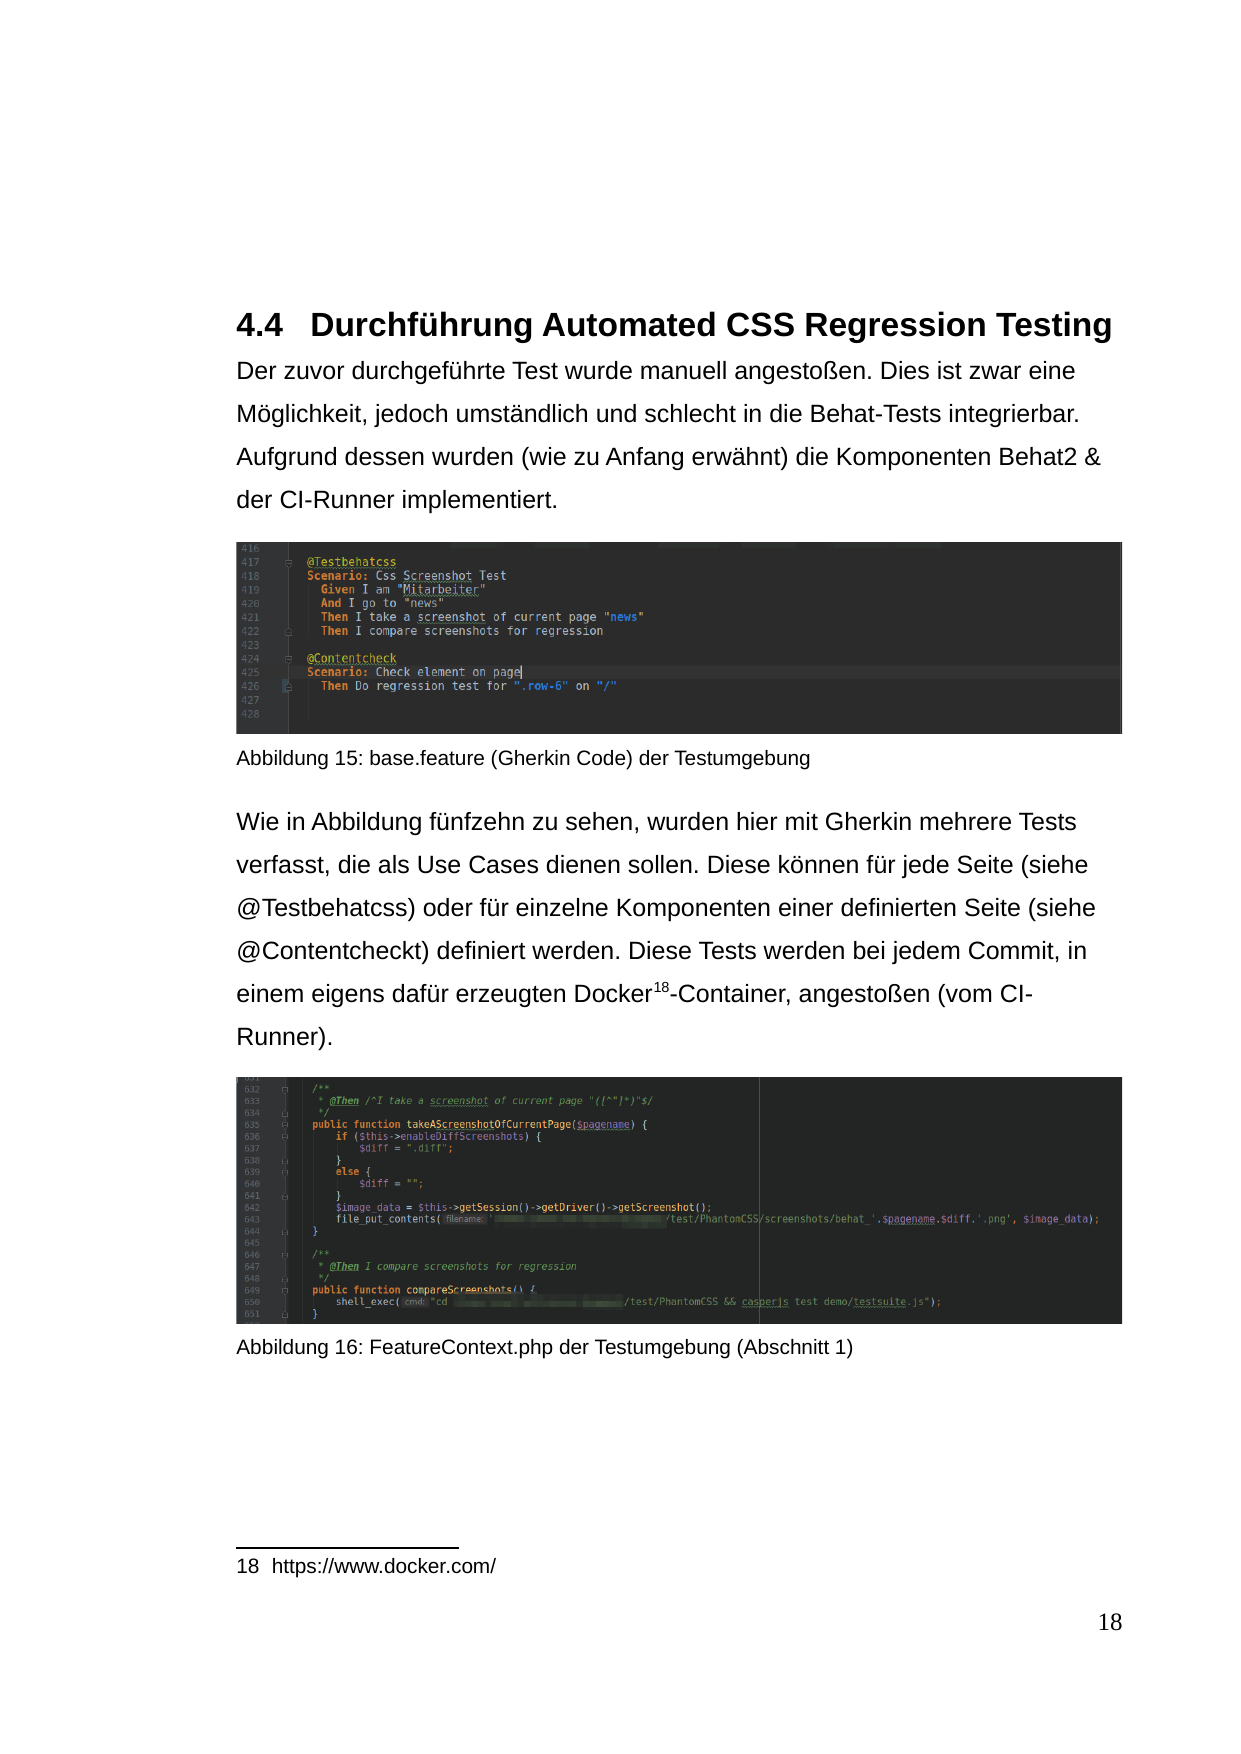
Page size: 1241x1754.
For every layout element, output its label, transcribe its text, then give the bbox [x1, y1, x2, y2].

text Der zuvor durchgeführte Test wurde manuell angestoßen. Dies ist zwar eine Möglichkeit, jedoch umständlich und schlecht in die Behat-Tests integrierbar. Aufgrund dessen wurden (wie zu Anfang erwähnt) die Komponenten Behat2 & der CI-Runner implementiert. [236, 356, 1122, 514]
text Abbildung 15: base.feature (Gherkin Code) der Testumgebung [236, 734, 1122, 770]
text Wie in Abbildung fünfzehn zu sehen, wurden hier mit Gherkin mehrere Tests verfasst, die als Use Cases dienen sollen. Diese können für jede Seite (siehe @Testbehatcss) oder für einzelne Komponenten einer definierten Seite (siehe @Contentcheckt) definiert werden. Diese Tests werden bei jedem Commit, in einem eigens dafür erzeugten Docker-Container, angestoßen (vom CI-Runner). [236, 807, 1122, 1051]
text Abbildung 16: FeatureContext.php der Testumgebung (Abschnitt 1) [236, 1324, 1122, 1359]
picture [236, 1077, 1123, 1324]
text [236, 555, 1122, 733]
text https://www.docker.com/ [236, 1554, 1122, 1578]
subtitle Durchführung Automated CSS Regression Testing [236, 304, 1122, 343]
